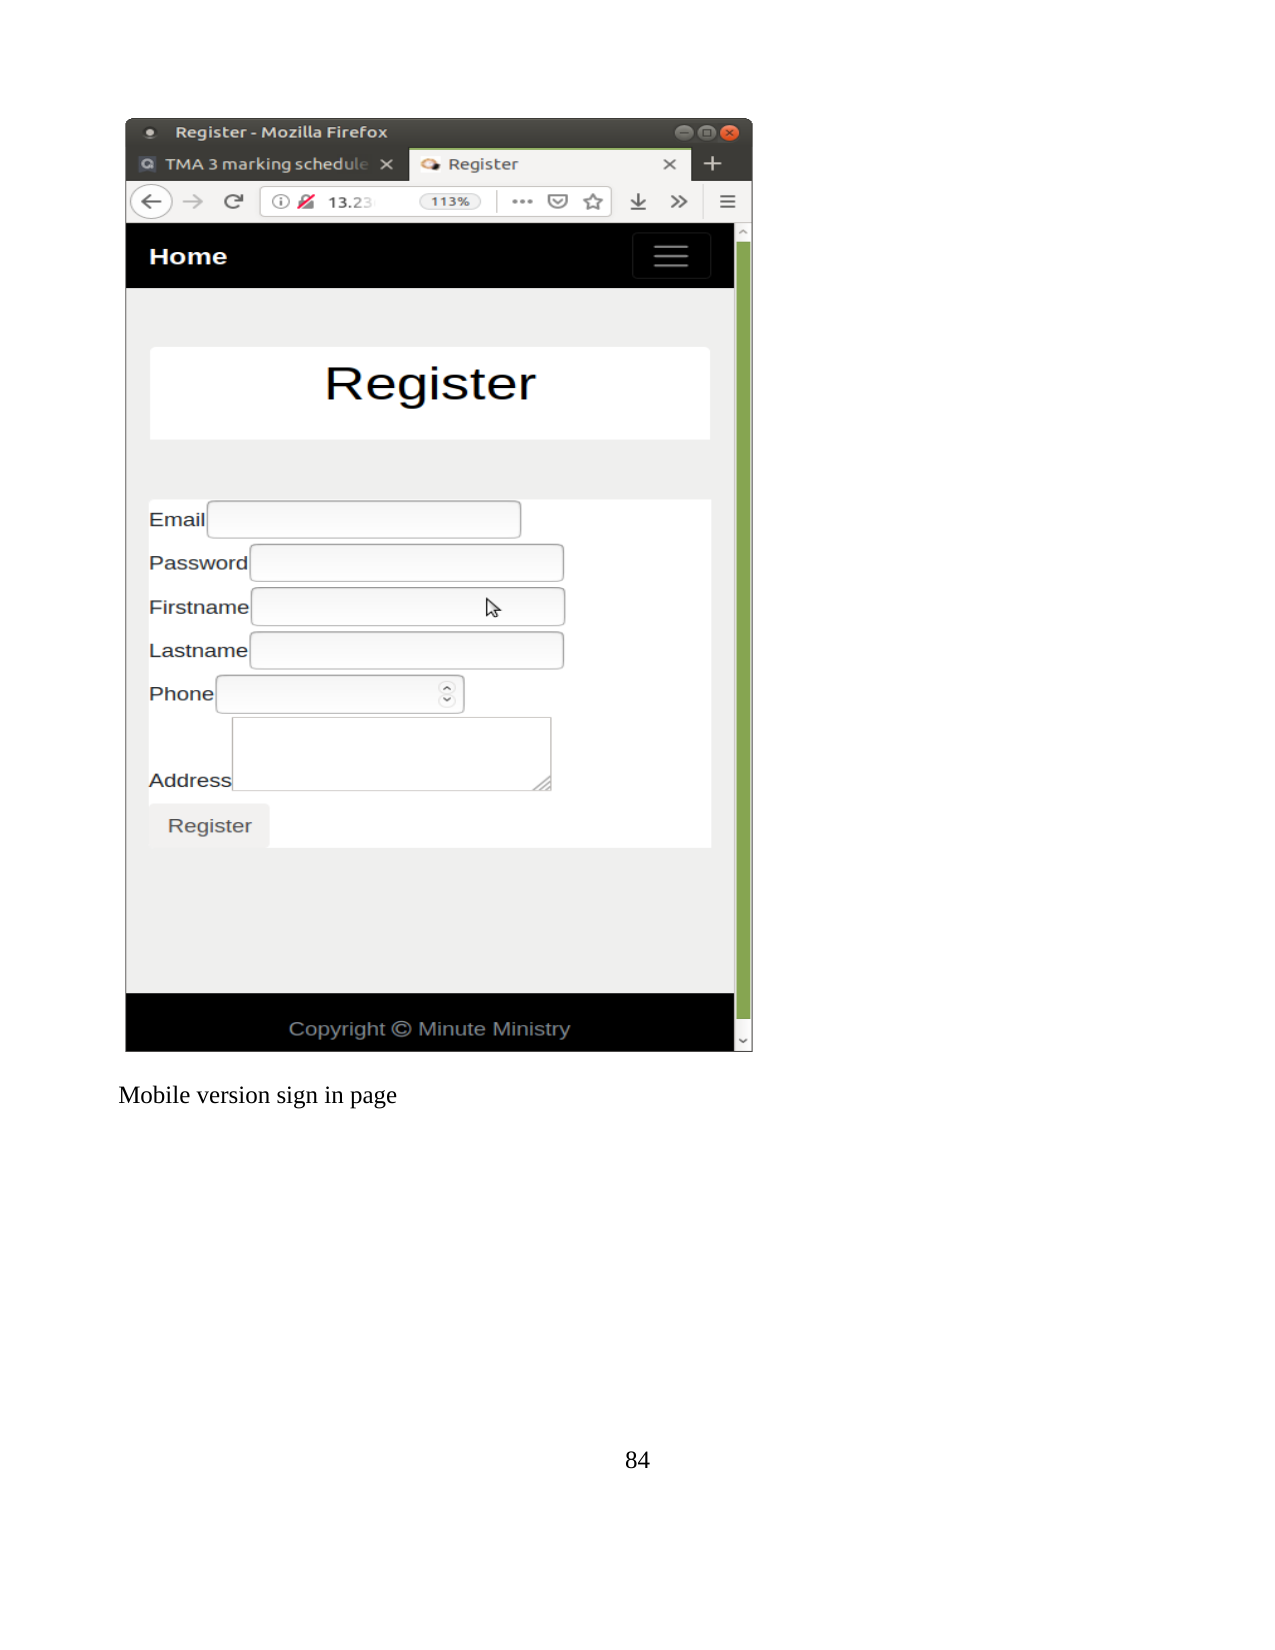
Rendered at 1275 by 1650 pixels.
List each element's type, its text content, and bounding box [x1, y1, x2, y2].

picture [125, 118, 753, 1052]
text Mobile version sign in page [118, 1081, 1157, 1109]
